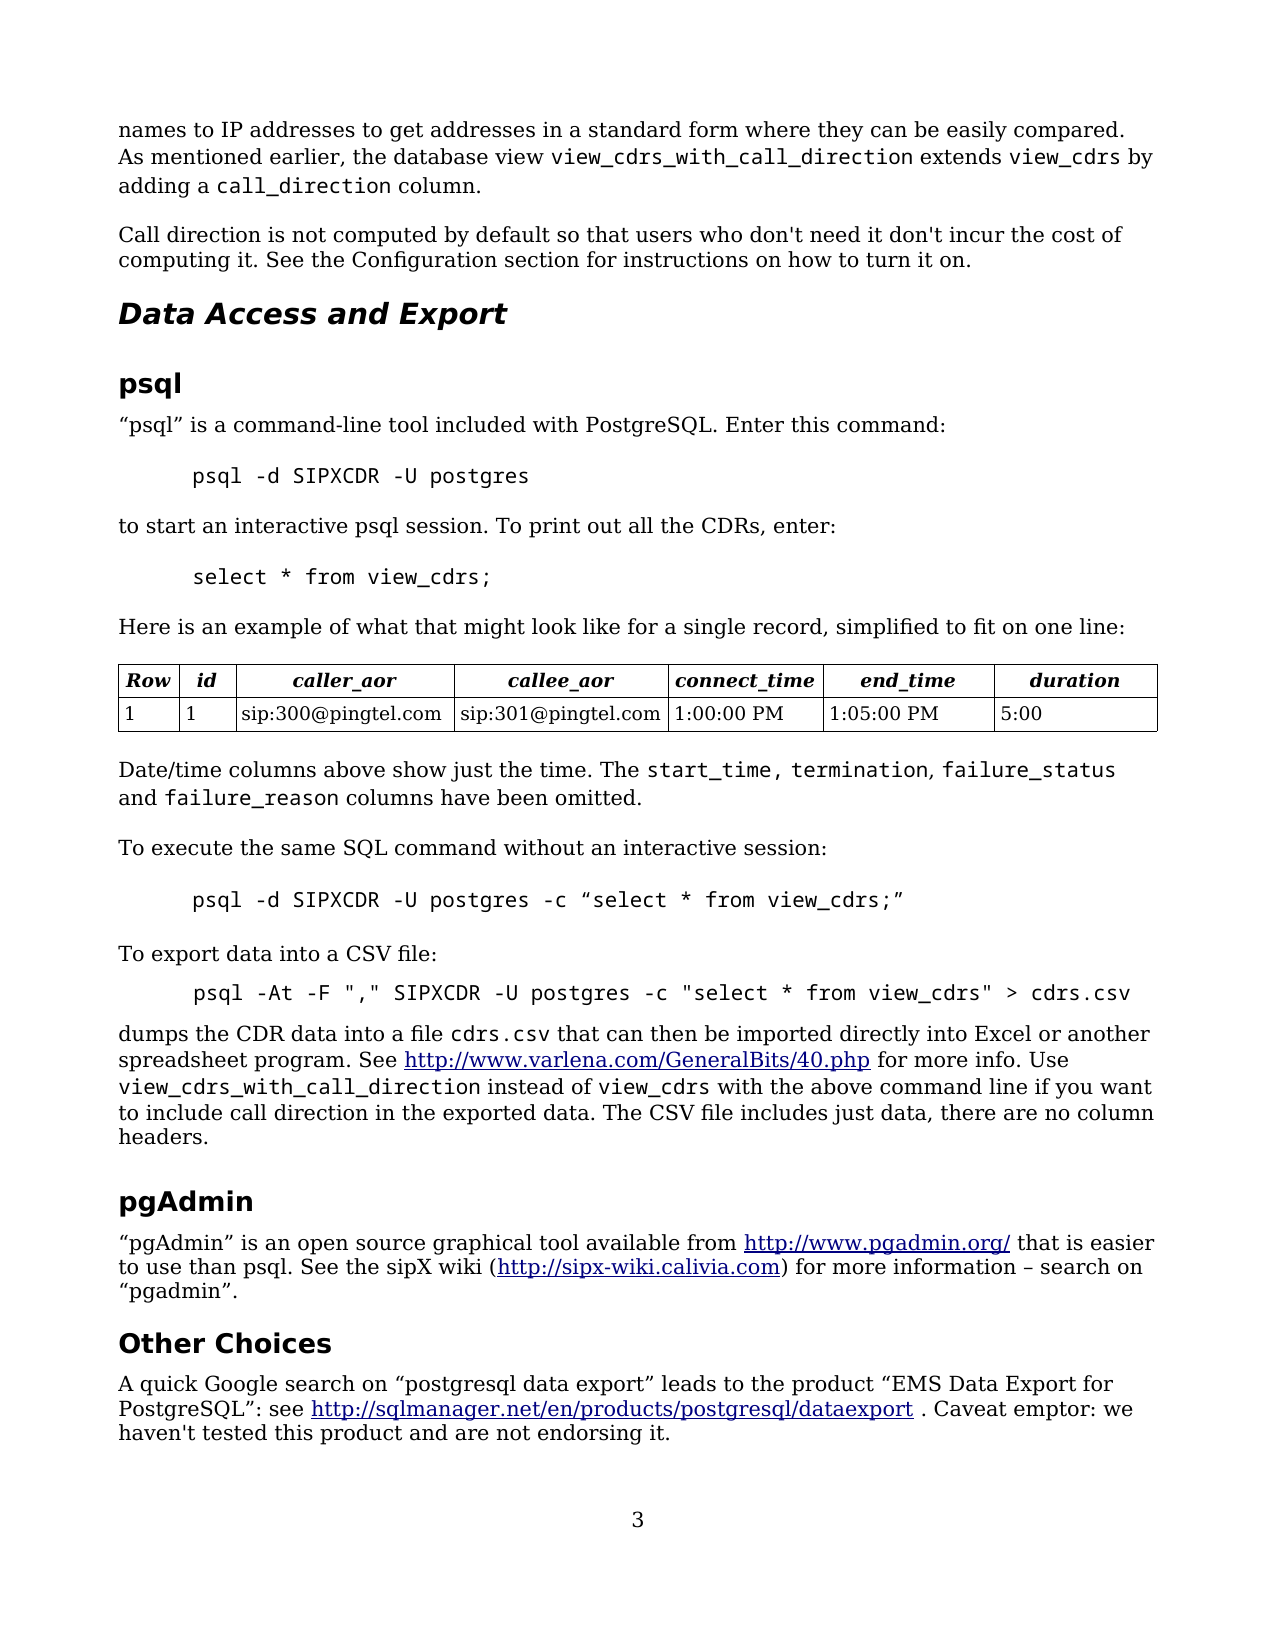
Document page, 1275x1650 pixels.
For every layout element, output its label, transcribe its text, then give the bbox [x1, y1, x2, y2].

table_cell 1 [180, 698, 236, 731]
table_header callee_aor [455, 665, 668, 697]
table_header connect_time [669, 665, 823, 697]
text To export data into a CSV file: [118, 942, 1157, 966]
text “psql” is a command-line tool included with PostgreSQL. Enter this command: [118, 413, 1157, 437]
table_header id [180, 665, 236, 697]
table_header duration [995, 665, 1157, 697]
table_header caller_aor [237, 665, 454, 697]
table_header end_time [824, 665, 994, 697]
table_cell 5:00 [995, 698, 1157, 731]
text psql -d SIPXCDR -U postgres [192, 461, 1157, 489]
text Call direction is not computed by default so that users who don't need it don't incur the cost of computing it. See the Configuration section for instructions on how to turn it on. [118, 223, 1157, 272]
subtitle pgAdmin [118, 1187, 1157, 1218]
table_cell 1 [119, 698, 179, 731]
table_cell sip:300@pingtel.com [237, 698, 454, 731]
text select * from view_cdrs; [192, 562, 1157, 591]
text “pgAdmin” is an open source graphical tool available from http://www.pgadmin.org/ that is easier to use than psql. See the sipX wiki (http://sipx-wiki.calivia.com) for more information – search on “pgadmin”. [118, 1231, 1157, 1303]
text psql -At -F "," SIPXCDR -U postgres -c "select * from view_cdrs" > cdrs.csv [193, 978, 1157, 1007]
text Here is an example of what that might look like for a single record, simplified to fit on one line: [118, 615, 1157, 639]
table_cell 1:00:00 PM [669, 698, 823, 731]
text A quick Google search on “postgresql data export” leads to the product “EMS Data Export for PostgreSQL”: see http://sqlmanager.net/en/products/postgresql/dataexport . Caveat emptor: we haven't tested this product and are not endorsing it. [118, 1372, 1157, 1445]
text to start an interactive psql session. To print out all the CDRs, enter: [118, 514, 1157, 538]
text Date/time columns above show just the time. The start_time, termination, failure_status and failure_reason columns have been omitted. [118, 755, 1157, 812]
text psql -d SIPXCDR -U postgres -c “select * from view_cdrs;” [192, 885, 1157, 913]
subtitle psql [118, 368, 1157, 400]
subtitle Other Choices [118, 1328, 1157, 1360]
table_cell sip:301@pingtel.com [455, 698, 668, 731]
text names to IP addresses to get addresses in a standard form where they can be easily compared. As mentioned earlier, the database view view_cdrs_with_call_direction extends view_cdrs by adding a call_direction column. [118, 118, 1157, 199]
table_cell 1:05:00 PM [824, 698, 994, 731]
subtitle Data Access and Export [118, 297, 1157, 331]
text To execute the same SQL command without an interactive session: [118, 836, 1157, 861]
text dumps the CDR data into a file cdrs.csv that can then be imported directly into Excel or another spreadsheet program. See http://www.varlena.com/GeneralBits/40.php for more info. Use view_cdrs_with_call_direction instead of view_cdrs with the above command line if you want to include call direction in the exported data. The CSV file includes just data, there are no column headers. [118, 1019, 1157, 1149]
table_header Row [119, 665, 179, 697]
